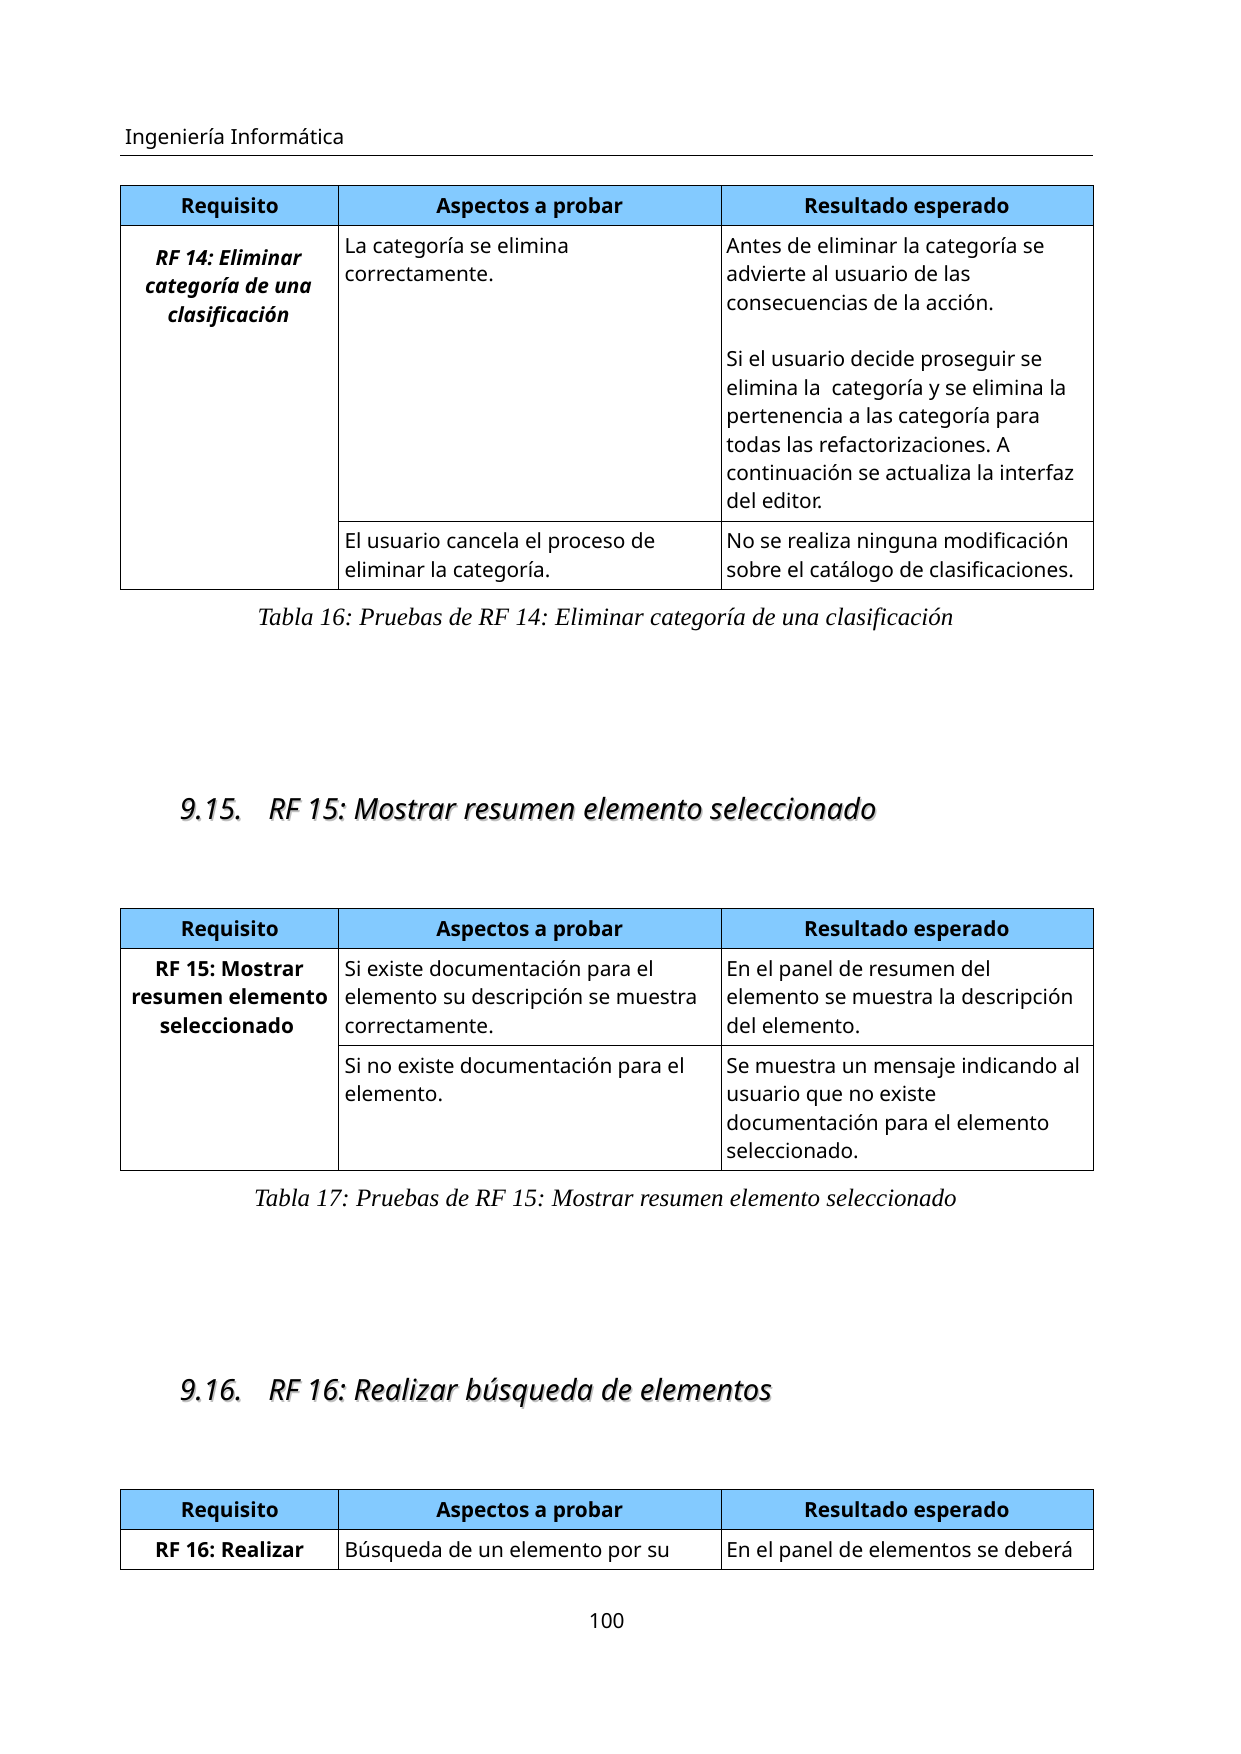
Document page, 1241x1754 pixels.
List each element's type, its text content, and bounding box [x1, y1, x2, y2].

table_cell En el panel de elementos se deberá [722, 1530, 1093, 1569]
subtitle RF 15: Mostrar resumen elemento seleccionado [179, 788, 1093, 828]
table_header Aspectos a probar [339, 909, 721, 948]
table_header Requisito [121, 909, 338, 948]
table_cell RF 15: Mostrar resumen elemento seleccionado [121, 949, 338, 1170]
table_header Requisito [121, 1490, 338, 1529]
table_header Requisito [121, 186, 338, 225]
table_header Aspectos a probar [339, 1490, 721, 1529]
table_header Resultado esperado [722, 1490, 1093, 1529]
table_cell En el panel de resumen del elemento se muestra la descripción del elemento. [722, 949, 1093, 1045]
subtitle RF 16: Realizar búsqueda de elementos [179, 1369, 1093, 1409]
table_cell La categoría se elimina correctamente. [339, 226, 721, 521]
table_cell Si no existe documentación para el elemento. [339, 1046, 721, 1170]
text Tabla 16: Pruebas de RF 14: Eliminar categoría de una clasificación [120, 602, 1093, 631]
table_cell Antes de eliminar la categoría se advierte al usuario de las consecuencias de la acción. Si el usuario decide proseguir se elimina la categoría y se elimina la pertenencia a las categoría para todas las refactorizaciones. A continuación se actualiza la interfaz del editor. [722, 226, 1093, 521]
table_cell Si existe documentación para el elemento su descripción se muestra correctamente. [339, 949, 721, 1045]
text Tabla 17: Pruebas de RF 15: Mostrar resumen elemento seleccionado [120, 1183, 1093, 1212]
table_header Resultado esperado [722, 186, 1093, 225]
table_header Aspectos a probar [339, 186, 721, 225]
table_cell No se realiza ninguna modificación sobre el catálogo de clasificaciones. [722, 522, 1093, 589]
table_cell El usuario cancela el proceso de eliminar la categoría. [339, 522, 721, 589]
table_cell RF 16: Realizar [121, 1530, 338, 1569]
table_cell Búsqueda de un elemento por su [339, 1530, 721, 1569]
table_header Resultado esperado [722, 909, 1093, 948]
table_cell Se muestra un mensaje indicando al usuario que no existe documentación para el elemento seleccionado. [722, 1046, 1093, 1170]
table_cell RF 14: Eliminar categoría de una clasificación [121, 226, 338, 589]
